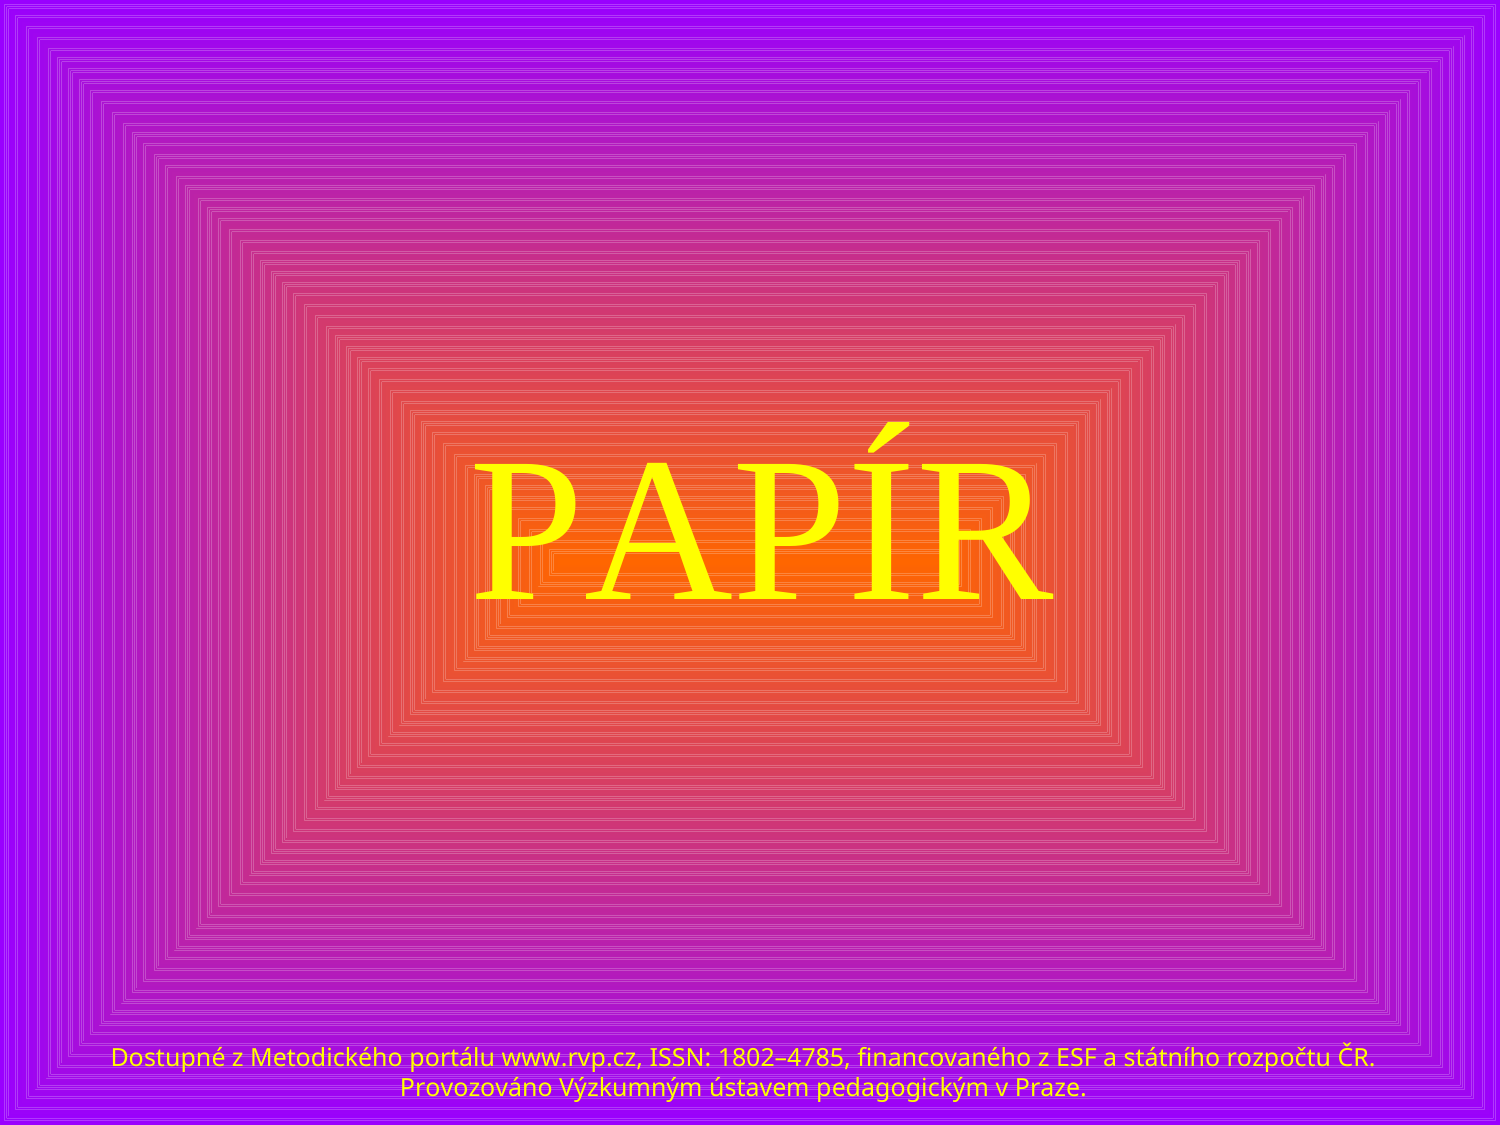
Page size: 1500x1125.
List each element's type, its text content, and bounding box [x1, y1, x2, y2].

text_box PAPÍR [100, 385, 1424, 649]
text_box Dostupné z Metodického portálu www.rvp.cz, ISSN: 1802–4785, financovaného z ESF a státního rozpočtu ČR. Provozováno Výzkumným ústavem pedagogickým v Praze. [35, 1041, 1454, 1102]
